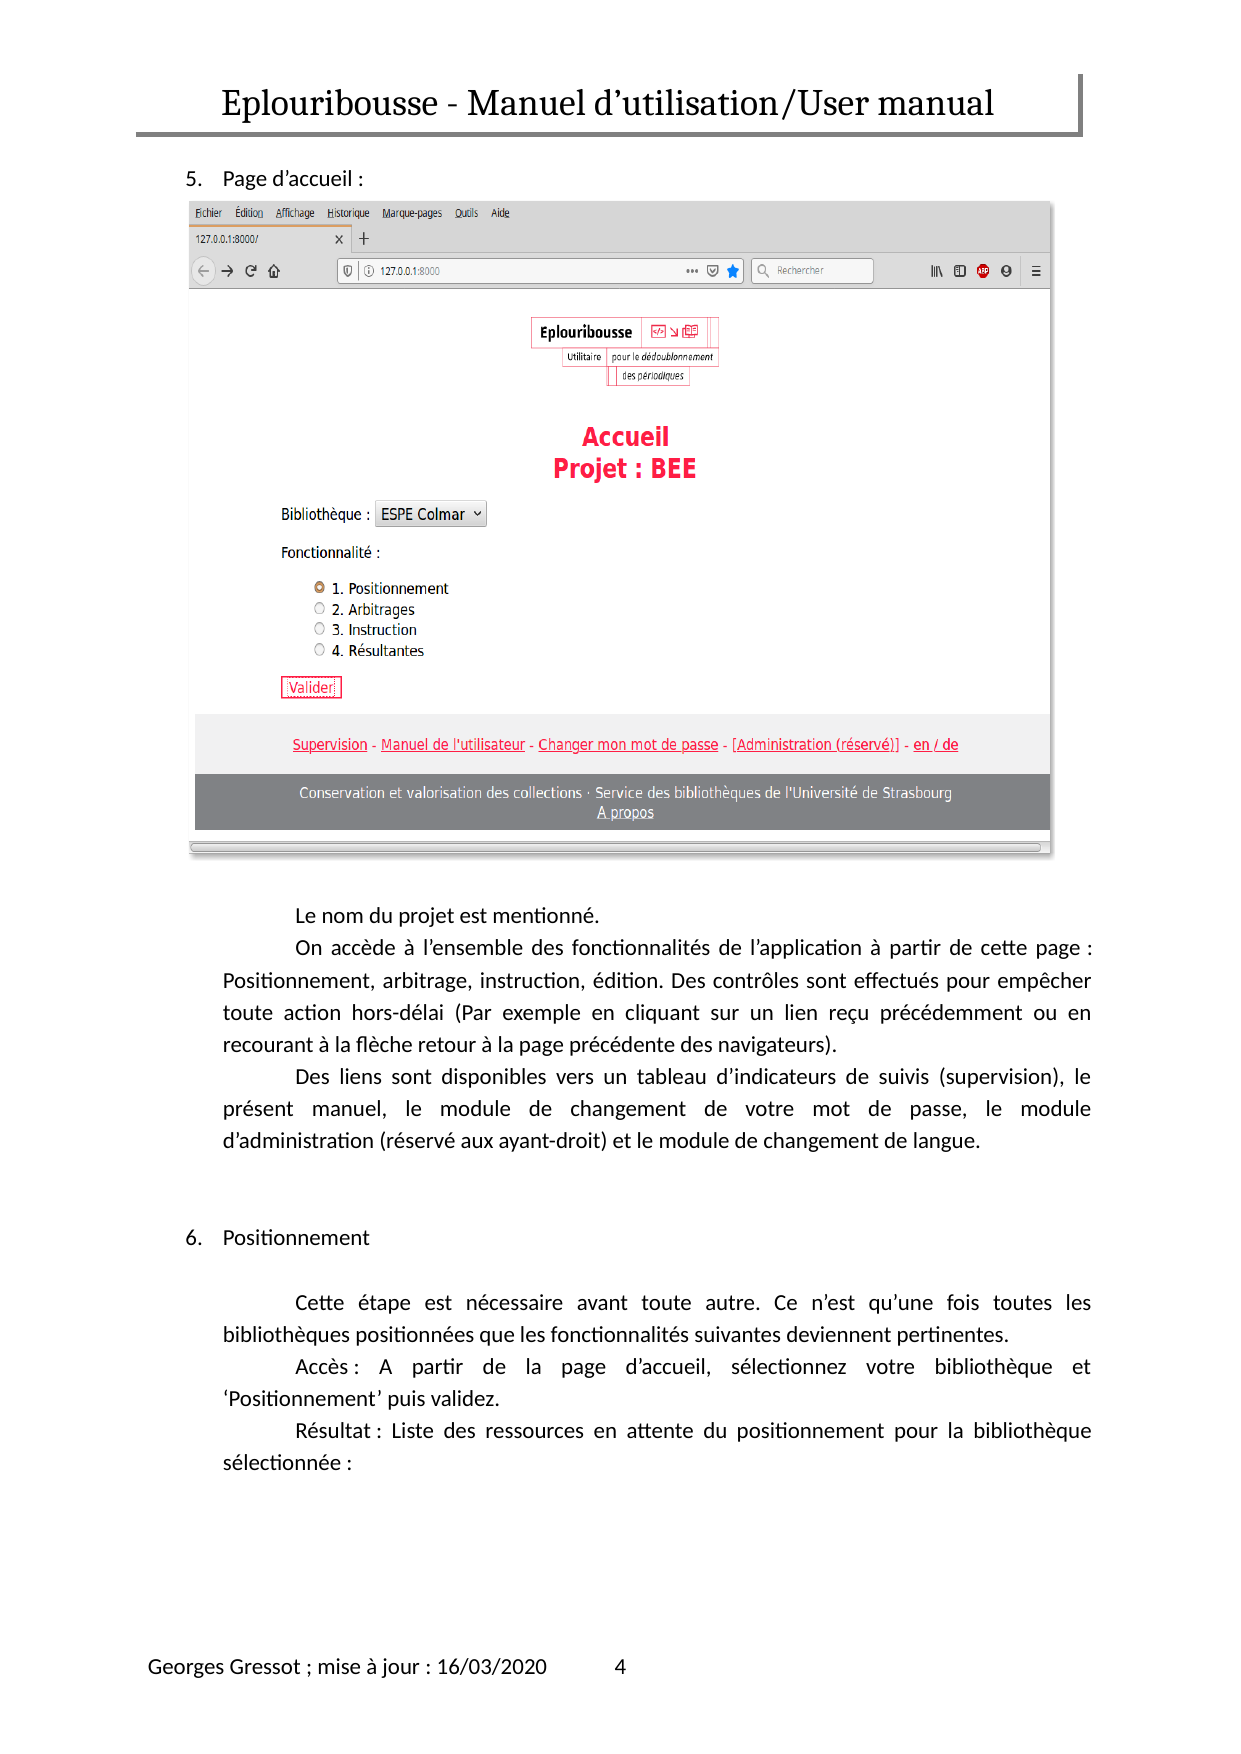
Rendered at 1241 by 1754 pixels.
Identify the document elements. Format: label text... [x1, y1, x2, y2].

list Le nom du projet est mentionné. [223, 901, 1093, 929]
list Résultat : Liste des ressources en attente du positionnement pour la bibliothèque sélectionnée : [223, 1416, 1093, 1477]
list Page d’accueil : [185, 164, 1093, 193]
picture [185, 196, 1055, 861]
list Cette étape est nécessaire avant toute autre. Ce n’est qu’une fois toutes les bibliothèques positionnées que les fonctionnalités suivantes deviennent pertinentes. [223, 1288, 1093, 1348]
list Des liens sont disponibles vers un tableau d’indicateurs de suivis (supervision), le présent manuel, le module de changement de votre mot de passe, le module d’administration (réservé aux ayant-droit) et le module de changement de langue. [223, 1062, 1093, 1155]
list Accès : A partir de la page d’accueil, sélectionnez votre bibliothèque et ‘Positionnement’ puis validez. [223, 1352, 1093, 1412]
list Positionnement [185, 1223, 1093, 1251]
list On accède à l’ensemble des fonctionnalités de l’application à partir de cette page : Positionnement, arbitrage, instruction, édition. Des contrôles sont effectués pour empêcher toute action hors-délai (Par exemple en cliquant sur un lien reçu précédemment ou en recourant à la flèche retour à la page précédente des navigateurs). [223, 933, 1093, 1058]
